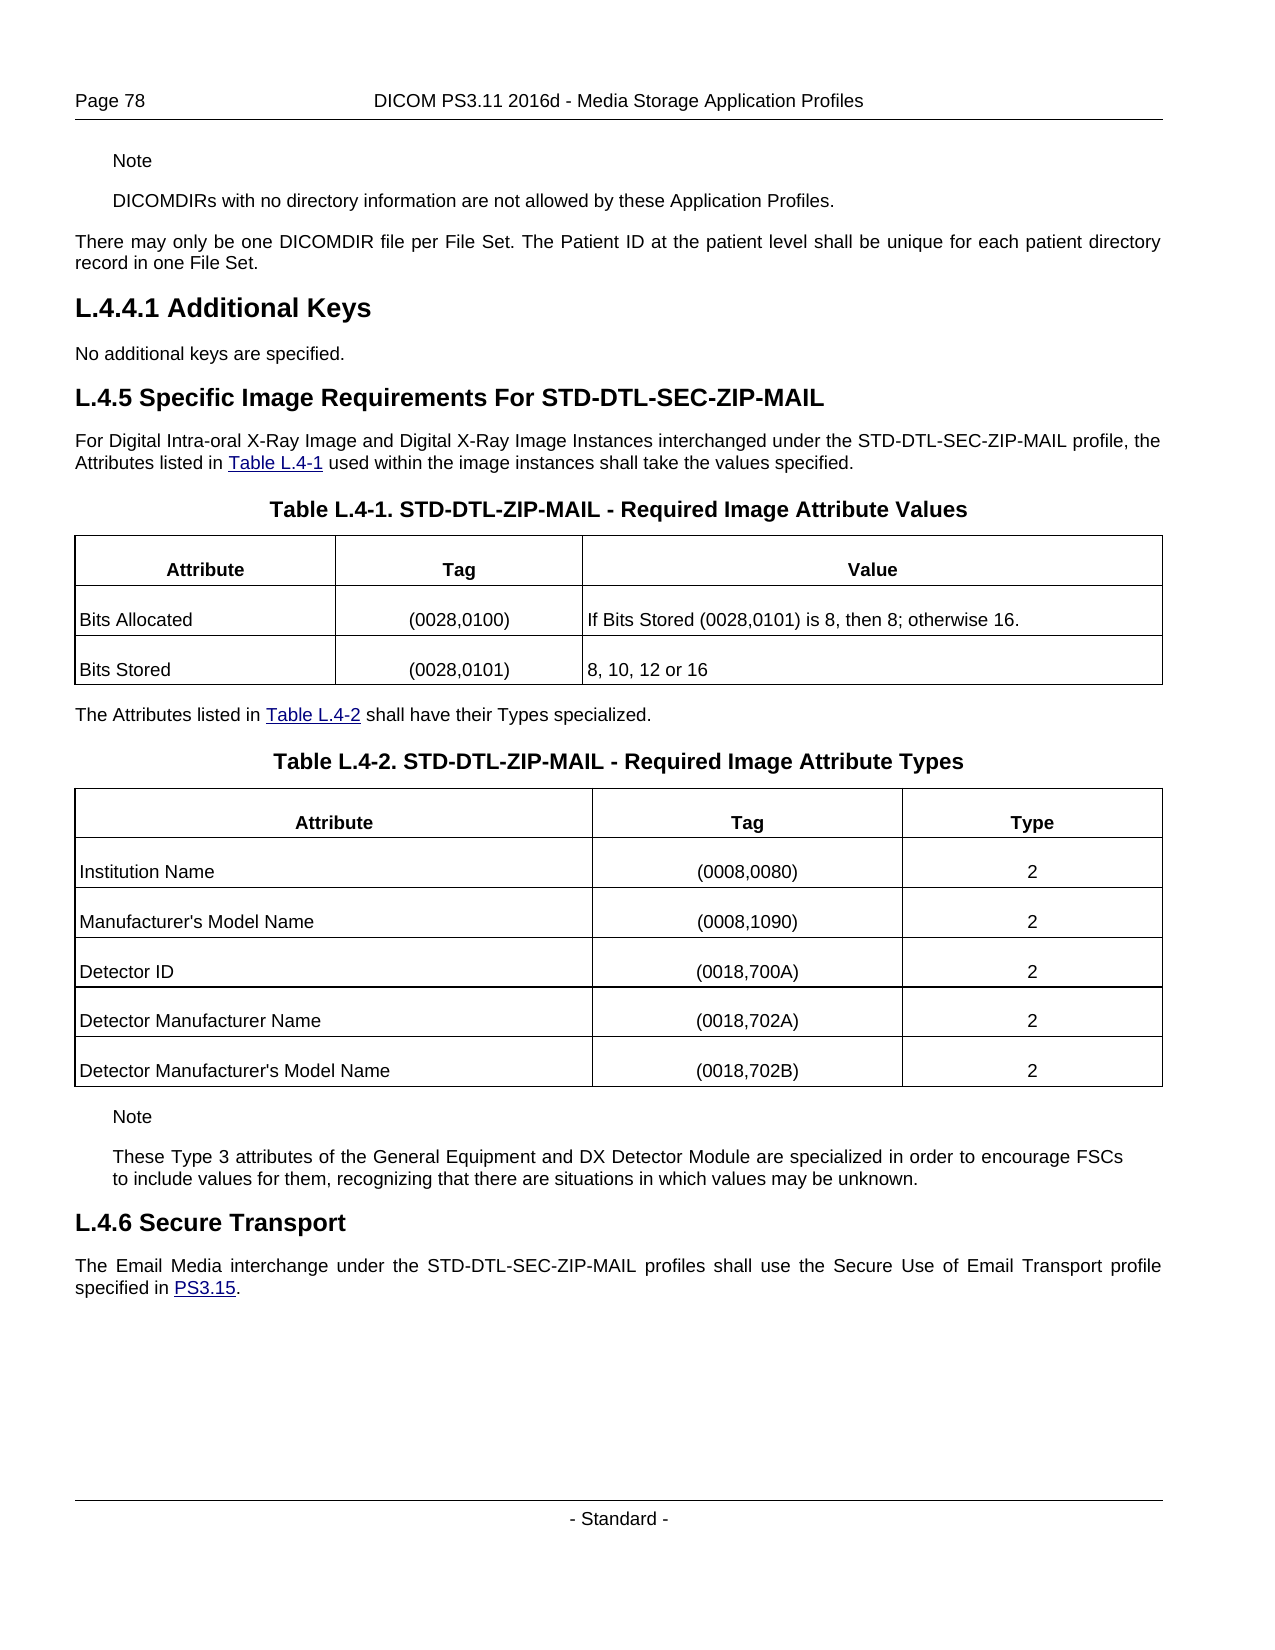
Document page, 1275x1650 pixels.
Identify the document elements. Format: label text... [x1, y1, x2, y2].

text L.4.5 Specific Image Requirements For STD-DTL-SEC-ZIP-MAIL [75, 383, 1162, 412]
table_header Tag [593, 789, 902, 837]
text Note [112, 150, 1125, 172]
text These Type 3 attributes of the General Equipment and DX Detector Module are specialized in order to encourage FSCs to include values for them, recognizing that there are situations in which values may be unknown. [112, 1146, 1125, 1189]
text L.4.6 Secure Transport [75, 1208, 1162, 1236]
text The Attributes listed in Table L.4-2 shall have their Types specialized. [75, 704, 1162, 726]
text The Email Media interchange under the STD-DTL-SEC-ZIP-MAIL profiles shall use the Secure Use of Email Transport profile specified in PS3.15. [75, 1255, 1162, 1298]
table_cell Institution Name [76, 838, 592, 887]
table_cell 2 [903, 1037, 1162, 1086]
table_header Type [903, 789, 1162, 837]
table_cell Bits Allocated [76, 586, 335, 635]
table_cell (0028,0101) [336, 636, 582, 684]
table_cell 8, 10, 12 or 16 [583, 636, 1162, 684]
table_cell (0018,702A) [593, 988, 902, 1036]
text DICOMDIRs with no directory information are not allowed by these Application Profiles. [112, 190, 1125, 212]
table_cell 2 [903, 888, 1162, 937]
text For Digital Intra-oral X-Ray Image and Digital X-Ray Image Instances interchanged under the STD-DTL-SEC-ZIP-MAIL profile, the Attributes listed in Table L.4-1 used within the image instances shall take the values specified. [75, 430, 1162, 473]
table_cell 2 [903, 938, 1162, 986]
table_cell 2 [903, 838, 1162, 887]
table_cell (0008,0080) [593, 838, 902, 887]
table_cell Bits Stored [76, 636, 335, 684]
table_cell (0008,1090) [593, 888, 902, 937]
text Note [112, 1106, 1125, 1127]
table_cell Detector ID [76, 938, 592, 986]
table_header Value [583, 536, 1162, 585]
table_header Tag [336, 536, 582, 585]
table_header Attribute [76, 789, 592, 837]
table_cell (0028,0100) [336, 586, 582, 635]
table_cell Manufacturer's Model Name [76, 888, 592, 937]
table_cell (0018,700A) [593, 938, 902, 986]
text Table L.4-1. STD-DTL-ZIP-MAIL - Required Image Attribute Values [75, 496, 1162, 522]
text No additional keys are specified. [75, 342, 1162, 364]
text There may only be one DICOMDIR file per File Set. The Patient ID at the patient level shall be unique for each patient directory record in one File Set. [75, 231, 1162, 274]
text L.4.4.1 Additional Keys [75, 292, 1162, 324]
text Table L.4-2. STD-DTL-ZIP-MAIL - Required Image Attribute Types [75, 748, 1162, 774]
table_cell Detector Manufacturer Name [76, 988, 592, 1036]
table_cell Detector Manufacturer's Model Name [76, 1037, 592, 1086]
table_header Attribute [76, 536, 335, 585]
table_cell If Bits Stored (0028,0101) is 8, then 8; otherwise 16. [583, 586, 1162, 635]
table_cell (0018,702B) [593, 1037, 902, 1086]
table_cell 2 [903, 988, 1162, 1036]
